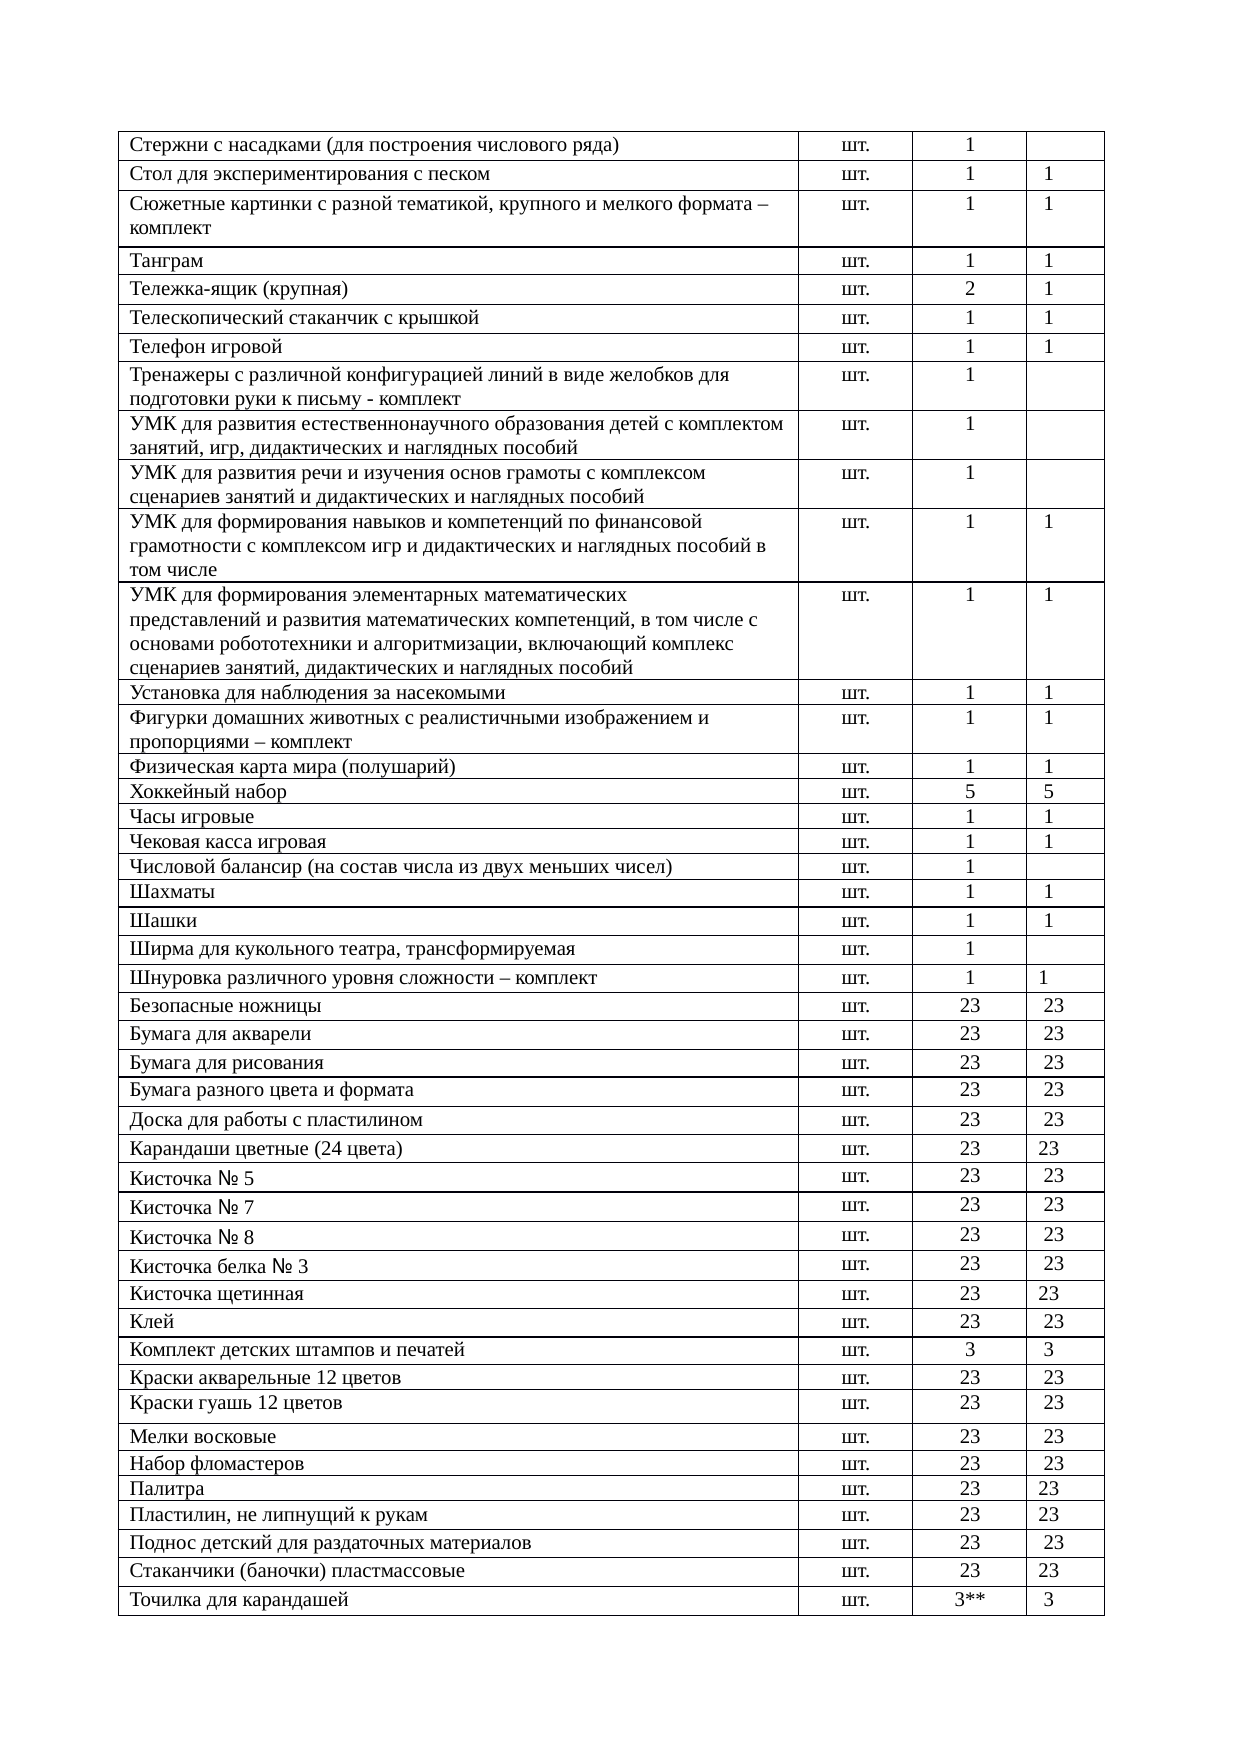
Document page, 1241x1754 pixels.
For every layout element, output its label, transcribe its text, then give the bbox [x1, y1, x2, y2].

table_cell 1 [913, 880, 1026, 906]
table_cell 5 [1027, 779, 1104, 803]
table_cell Точилка для карандашей [119, 1587, 798, 1614]
table_cell 1 [1027, 804, 1104, 828]
table_cell 3 [1027, 1338, 1104, 1364]
table_cell 1 [913, 705, 1026, 753]
table_cell 1 [913, 248, 1026, 274]
table_cell 23 [1027, 1476, 1104, 1500]
table_cell шт. [799, 680, 912, 704]
table_cell 23 [913, 1451, 1026, 1475]
table_cell Набор фломастеров [119, 1451, 798, 1475]
table_cell шт. [799, 993, 912, 1020]
table_cell Краски акварельные 12 цветов [119, 1365, 798, 1389]
table_cell 23 [1027, 1390, 1104, 1423]
table_cell шт. [799, 1050, 912, 1076]
table_cell 23 [1027, 1365, 1104, 1389]
table_cell шт. [799, 1365, 912, 1389]
table_cell шт. [799, 1222, 912, 1250]
table_cell Бумага для акварели [119, 1021, 798, 1049]
table_cell 23 [1027, 1222, 1104, 1250]
table_cell [1027, 362, 1104, 410]
table_cell шт. [799, 275, 912, 304]
table_cell УМК для формирования элементарных математических представлений и развития математических компетенций, в том числе с основами робототехники и алгоритмизации, включающий комплекс сценариев занятий, дидактических и наглядных пособий [119, 583, 798, 679]
table_cell 1 [913, 334, 1026, 361]
table_cell шт. [799, 804, 912, 828]
table_cell шт. [799, 1193, 912, 1221]
table_cell 1 [1027, 275, 1104, 304]
table_cell 1 [1027, 161, 1104, 190]
table_cell Клей [119, 1309, 798, 1336]
table_cell 1 [1027, 829, 1104, 853]
table_cell Краски гуашь 12 цветов [119, 1390, 798, 1423]
table_cell Тележка-ящик (крупная) [119, 275, 798, 304]
table_cell 23 [913, 1222, 1026, 1250]
table_cell 23 [1027, 1309, 1104, 1336]
table_cell УМК для развития речи и изучения основ грамоты с комплексом сценариев занятий и дидактических и наглядных пособий [119, 460, 798, 508]
table_cell Стержни с насадками (для построения числового ряда) [119, 132, 798, 160]
table_cell [1027, 854, 1104, 878]
table_cell 23 [913, 1476, 1026, 1500]
table_cell шт. [799, 1338, 912, 1364]
table_cell 1 [913, 132, 1026, 160]
table_cell шт. [799, 583, 912, 679]
table_cell [1027, 132, 1104, 160]
table_cell [1027, 936, 1104, 964]
table_cell Стол для экспериментирования с песком [119, 161, 798, 190]
table_cell шт. [799, 411, 912, 459]
table_cell 1 [913, 854, 1026, 878]
table_cell Фигурки домашних животных с реалистичными изображением и пропорциями – комплект [119, 705, 798, 753]
table_cell 3 [1027, 1587, 1104, 1614]
table_cell 23 [913, 1251, 1026, 1280]
table_cell Установка для наблюдения за насекомыми [119, 680, 798, 704]
table_cell шт. [799, 1251, 912, 1280]
table_cell 1 [1027, 509, 1104, 581]
table_cell шт. [799, 1451, 912, 1475]
table_cell 23 [1027, 1530, 1104, 1557]
table_cell 23 [913, 1021, 1026, 1049]
table_cell шт. [799, 1501, 912, 1529]
table_cell шт. [799, 334, 912, 361]
table_cell Кисточка № 8 [119, 1222, 798, 1250]
table_cell 23 [1027, 1135, 1104, 1162]
table_cell шт. [799, 1281, 912, 1308]
table_cell 23 [913, 993, 1026, 1020]
table_cell 23 [913, 1530, 1026, 1557]
table_cell 23 [913, 1163, 1026, 1191]
table_cell 23 [913, 1365, 1026, 1389]
table_cell шт. [799, 1424, 912, 1450]
table_cell шт. [799, 1476, 912, 1500]
table_cell 23 [1027, 1451, 1104, 1475]
table_cell шт. [799, 1587, 912, 1614]
table_cell шт. [799, 460, 912, 508]
table_cell 23 [913, 1501, 1026, 1529]
table_cell 1 [913, 965, 1026, 992]
table_cell Палитра [119, 1476, 798, 1500]
table_cell Часы игровые [119, 804, 798, 828]
table_cell 1 [913, 460, 1026, 508]
table_cell 1 [1027, 334, 1104, 361]
table_cell 2 [913, 275, 1026, 304]
table_cell 1 [913, 936, 1026, 964]
table_cell шт. [799, 191, 912, 246]
table_cell шт. [799, 754, 912, 778]
table_cell 23 [1027, 1021, 1104, 1049]
table_cell 23 [913, 1424, 1026, 1450]
table_cell 1 [913, 583, 1026, 679]
table_cell Чековая касса игровая [119, 829, 798, 853]
table_cell шт. [799, 936, 912, 964]
table_cell 1 [1027, 583, 1104, 679]
table_cell Шнуровка различного уровня сложности – комплект [119, 965, 798, 992]
table_cell 23 [913, 1050, 1026, 1076]
table_cell 1 [913, 509, 1026, 581]
table_cell 1 [1027, 248, 1104, 274]
table_cell Кисточка № 5 [119, 1163, 798, 1191]
table_cell 1 [1027, 191, 1104, 246]
table_cell шт. [799, 362, 912, 410]
table_cell шт. [799, 1163, 912, 1191]
table_cell Стаканчики (баночки) пластмассовые [119, 1558, 798, 1586]
table_cell 23 [913, 1281, 1026, 1308]
table_cell шт. [799, 1021, 912, 1049]
table_cell 23 [913, 1390, 1026, 1423]
table_cell 1 [913, 411, 1026, 459]
table_cell Телефон игровой [119, 334, 798, 361]
table_cell 23 [1027, 1107, 1104, 1134]
table_cell 1 [913, 161, 1026, 190]
table_cell 23 [1027, 1193, 1104, 1221]
table_cell шт. [799, 1390, 912, 1423]
table_cell шт. [799, 1135, 912, 1162]
table_cell шт. [799, 1558, 912, 1586]
table_cell 1 [1027, 705, 1104, 753]
table_cell 23 [913, 1107, 1026, 1134]
table_cell Хоккейный набор [119, 779, 798, 803]
table_cell 23 [1027, 1424, 1104, 1450]
table_cell 1 [1027, 880, 1104, 906]
table_cell 3 [913, 1338, 1026, 1364]
table_cell Шашки [119, 908, 798, 935]
table_cell 23 [1027, 1050, 1104, 1076]
table_cell шт. [799, 965, 912, 992]
table_cell Бумага разного цвета и формата [119, 1078, 798, 1106]
table_cell Мелки восковые [119, 1424, 798, 1450]
table_cell [1027, 411, 1104, 459]
table_cell шт. [799, 305, 912, 333]
table_cell Комплект детских штампов и печатей [119, 1338, 798, 1364]
table_cell шт. [799, 161, 912, 190]
table_cell 1 [913, 908, 1026, 935]
table_cell [1027, 460, 1104, 508]
table_cell 1 [1027, 680, 1104, 704]
table_cell шт. [799, 248, 912, 274]
table_cell Доска для работы с пластилином [119, 1107, 798, 1134]
table_cell 23 [1027, 1251, 1104, 1280]
table_cell Ширма для кукольного театра, трансформируемая [119, 936, 798, 964]
table_cell Поднос детский для раздаточных материалов [119, 1530, 798, 1557]
table_cell 1 [913, 754, 1026, 778]
table_cell шт. [799, 132, 912, 160]
table_cell шт. [799, 1078, 912, 1106]
table_cell 1 [913, 804, 1026, 828]
table_cell Кисточка щетинная [119, 1281, 798, 1308]
table_cell 1 [1027, 305, 1104, 333]
table_cell Шахматы [119, 880, 798, 906]
table_cell шт. [799, 509, 912, 581]
table_cell шт. [799, 880, 912, 906]
table_cell 3** [913, 1587, 1026, 1614]
table_cell Танграм [119, 248, 798, 274]
table_cell Безопасные ножницы [119, 993, 798, 1020]
table_cell шт. [799, 908, 912, 935]
table_cell шт. [799, 1309, 912, 1336]
table_cell шт. [799, 854, 912, 878]
table_cell 23 [913, 1558, 1026, 1586]
table_cell Карандаши цветные (24 цвета) [119, 1135, 798, 1162]
table_cell Кисточка белка № 3 [119, 1251, 798, 1280]
table_cell Сюжетные картинки с разной тематикой, крупного и мелкого формата – комплект [119, 191, 798, 246]
table_cell УМК для развития естественнонаучного образования детей с комплектом занятий, игр, дидактических и наглядных пособий [119, 411, 798, 459]
table_cell 1 [1027, 754, 1104, 778]
table_cell 23 [913, 1193, 1026, 1221]
table_cell 23 [1027, 1163, 1104, 1191]
table_cell 23 [1027, 1281, 1104, 1308]
table_cell Числовой балансир (на состав числа из двух меньших чисел) [119, 854, 798, 878]
table_cell шт. [799, 705, 912, 753]
table_cell 23 [1027, 1501, 1104, 1529]
table_cell 23 [1027, 1078, 1104, 1106]
table_cell 23 [913, 1309, 1026, 1336]
table_cell Кисточка № 7 [119, 1193, 798, 1221]
table_cell 23 [1027, 993, 1104, 1020]
table_cell 1 [913, 829, 1026, 853]
table_cell 1 [1027, 965, 1104, 992]
table_cell УМК для формирования навыков и компетенций по финансовой грамотности с комплексом игр и дидактических и наглядных пособий в том числе [119, 509, 798, 581]
table_cell шт. [799, 1530, 912, 1557]
table_cell шт. [799, 829, 912, 853]
table_cell 1 [913, 305, 1026, 333]
table_cell 1 [913, 362, 1026, 410]
table_cell Пластилин, не липнущий к рукам [119, 1501, 798, 1529]
table_cell 23 [913, 1135, 1026, 1162]
table_cell 1 [913, 680, 1026, 704]
table_cell 23 [913, 1078, 1026, 1106]
table_cell шт. [799, 1107, 912, 1134]
table_cell шт. [799, 779, 912, 803]
table_cell 5 [913, 779, 1026, 803]
table_cell Телескопический стаканчик с крышкой [119, 305, 798, 333]
table_cell Тренажеры с различной конфигурацией линий в виде желобков для подготовки руки к письму - комплект [119, 362, 798, 410]
table_cell Физическая карта мира (полушарий) [119, 754, 798, 778]
table_cell Бумага для рисования [119, 1050, 798, 1076]
table_cell 1 [1027, 908, 1104, 935]
table_cell 23 [1027, 1558, 1104, 1586]
table_cell 1 [913, 191, 1026, 246]
